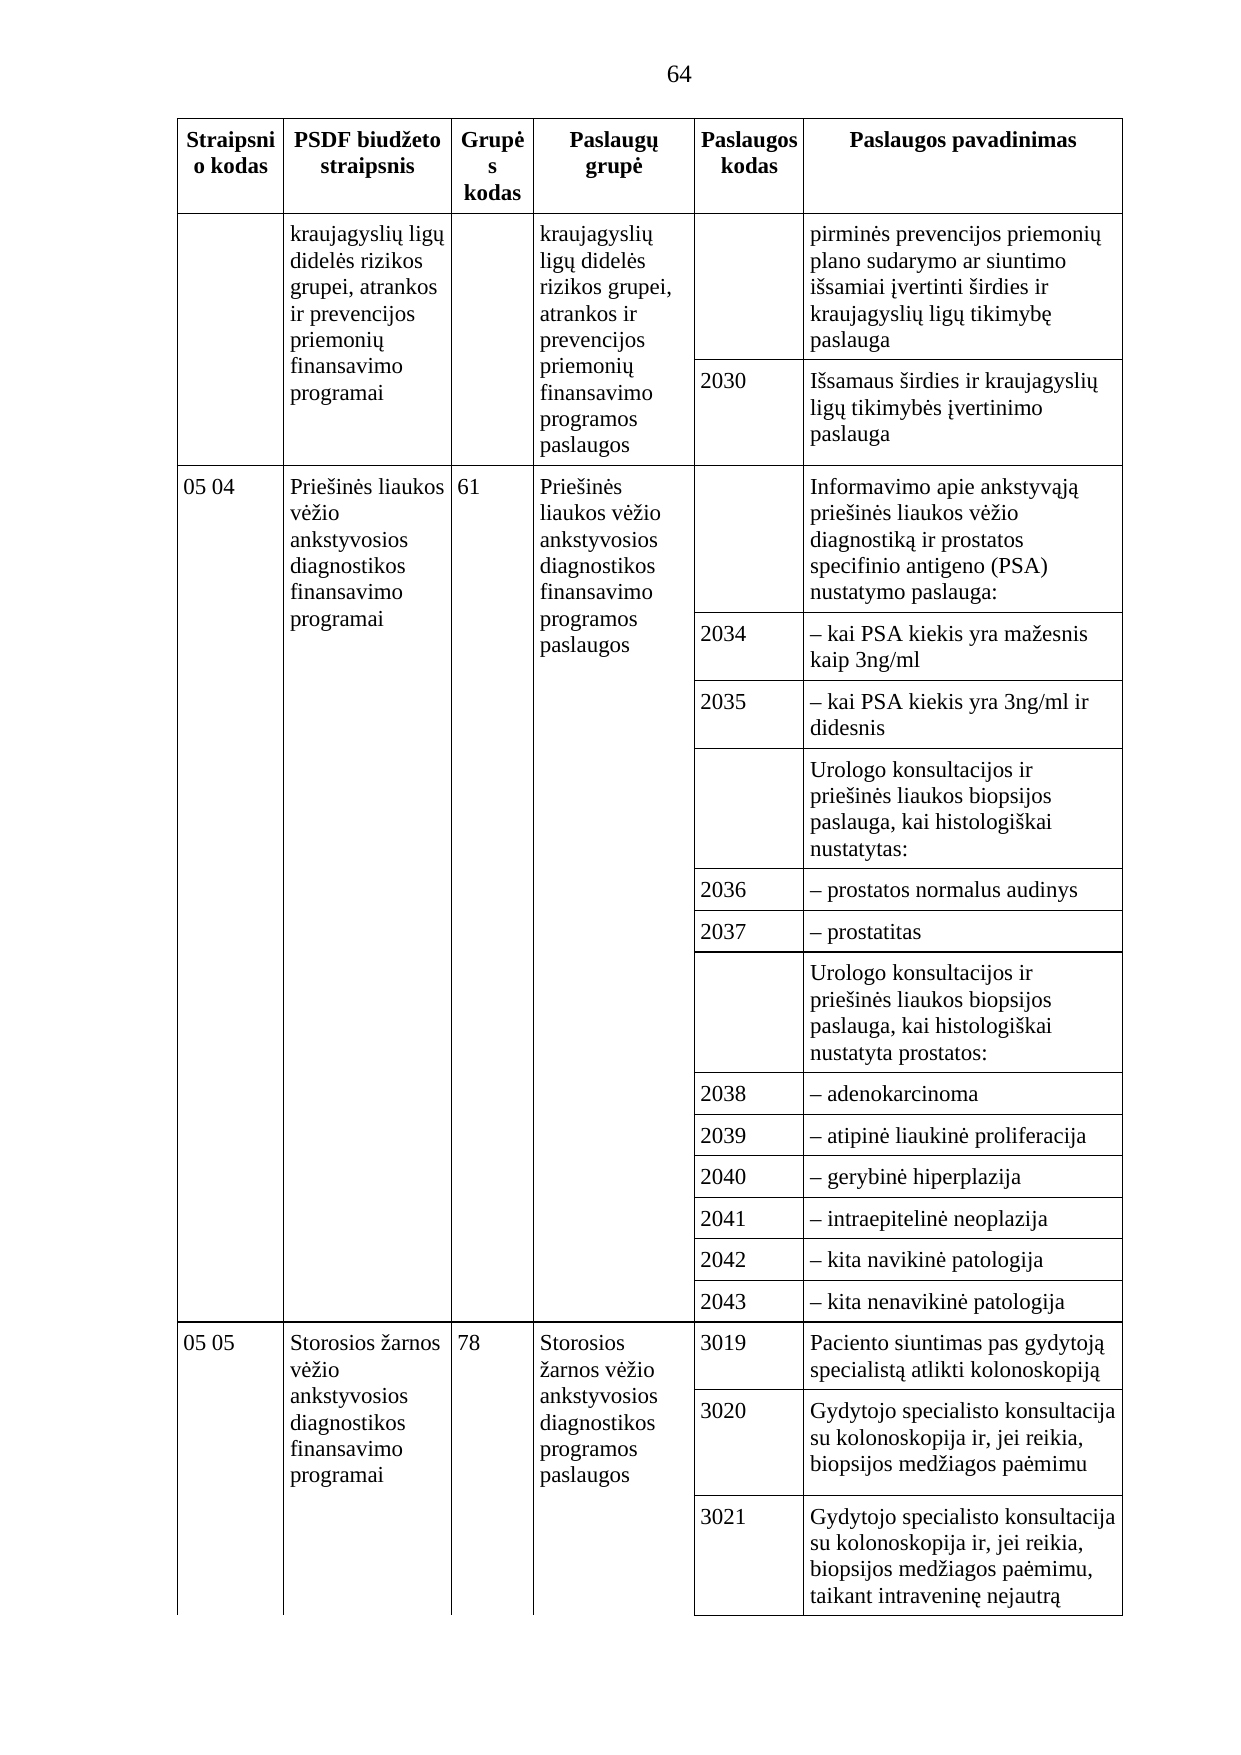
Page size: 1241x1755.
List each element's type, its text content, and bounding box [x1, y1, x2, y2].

table_cell [534, 1280, 694, 1321]
table_cell 3021 [695, 1496, 803, 1615]
table_cell [534, 951, 694, 1072]
table_cell [284, 910, 451, 951]
table_cell 05 04 [178, 466, 283, 612]
table_cell – gerybinė hiperplazija [804, 1156, 1122, 1197]
table_cell [284, 1072, 451, 1113]
table_cell 78 [452, 1323, 533, 1389]
table_cell 2038 [695, 1073, 803, 1113]
table_cell [534, 1072, 694, 1113]
table_cell [178, 1389, 283, 1495]
table_cell 2036 [695, 869, 803, 910]
table_cell – adenokarcinoma [804, 1073, 1122, 1113]
table_cell Gydytojo specialisto konsultacija su kolonoskopija ir, jei reikia, biopsijos medžiagos paėmimu, taikant intraveninę nejautrą [804, 1496, 1122, 1615]
table_cell [178, 1072, 283, 1113]
table_cell [284, 868, 451, 910]
table_cell [284, 748, 451, 868]
table_cell – intraepitelinė neoplazija [804, 1198, 1122, 1238]
table_cell 2040 [695, 1156, 803, 1197]
table_cell [178, 868, 283, 910]
table_cell [452, 910, 533, 951]
table_cell [534, 1114, 694, 1155]
table_cell 2039 [695, 1115, 803, 1155]
table_cell – kai PSA kiekis yra mažesnis kaip 3ng/ml [804, 613, 1122, 680]
table_cell [452, 1072, 533, 1113]
table_cell [178, 359, 283, 465]
table_cell 3019 [695, 1323, 803, 1389]
table_cell [178, 910, 283, 951]
table_cell [534, 748, 694, 868]
table_cell [178, 951, 283, 1072]
table_cell [534, 1155, 694, 1197]
table_cell [284, 1155, 451, 1197]
table_cell [284, 951, 451, 1072]
table_cell [452, 1495, 533, 1615]
table_cell [534, 680, 694, 748]
table_cell [452, 680, 533, 748]
table_header Paslaugų grupė [534, 119, 694, 212]
table_header PSDF biudžeto straipsnis [284, 119, 451, 212]
table_cell Gydytojo specialisto konsultacija su kolonoskopija ir, jei reikia, biopsijos medžiagos paėmimu [804, 1390, 1122, 1495]
table_cell [284, 1197, 451, 1238]
table_cell 2041 [695, 1198, 803, 1238]
table_cell Storosios žarnos vėžio ankstyvosios diagnostikos programos paslaugos [534, 1323, 694, 1495]
table_cell [452, 1238, 533, 1280]
table_cell [178, 680, 283, 748]
table_header Straipsnio kodas [178, 119, 283, 212]
table_cell [452, 748, 533, 868]
table_cell kraujagyslių ligų didelės rizikos grupei, atrankos ir prevencijos priemonių finansavimo programai [284, 214, 451, 465]
table_cell [178, 214, 283, 359]
table_cell 3020 [695, 1390, 803, 1495]
table_cell [284, 1280, 451, 1321]
table_cell 61 [452, 466, 533, 612]
table_cell Urologo konsultacijos ir priešinės liaukos biopsijos paslauga, kai histologiškai nustatytas: [804, 749, 1122, 868]
table_cell [178, 1495, 283, 1615]
table_cell [452, 1155, 533, 1197]
table_cell [695, 466, 803, 612]
table_cell [534, 1495, 694, 1615]
table_cell 05 05 [178, 1323, 283, 1389]
table_cell [452, 612, 533, 680]
table_cell [534, 910, 694, 951]
table_cell [178, 1280, 283, 1321]
table_cell – kai PSA kiekis yra 3ng/ml ir didesnis [804, 681, 1122, 748]
table_cell Informavimo apie ankstyvąją priešinės liaukos vėžio diagnostiką ir prostatos specifinio antigeno (PSA) nustatymo paslauga: [804, 466, 1122, 612]
table_cell Priešinės liaukos vėžio ankstyvosios diagnostikos finansavimo programai [284, 466, 451, 680]
table_cell Urologo konsultacijos ir priešinės liaukos biopsijos paslauga, kai histologiškai nustatyta prostatos: [804, 953, 1122, 1072]
table_cell [452, 214, 533, 359]
table_header Paslaugos pavadinimas [804, 119, 1122, 212]
table_cell [695, 749, 803, 868]
table_cell [695, 953, 803, 1072]
table_cell Išsamaus širdies ir kraujagyslių ligų tikimybės įvertinimo paslauga [804, 360, 1122, 465]
table_cell [452, 1389, 533, 1495]
table_cell [178, 1238, 283, 1280]
table_cell [452, 359, 533, 465]
table_cell [178, 748, 283, 868]
table_cell [178, 1114, 283, 1155]
table_cell [452, 1114, 533, 1155]
table_cell [284, 1495, 451, 1615]
table_cell [284, 680, 451, 748]
table_cell 2035 [695, 681, 803, 748]
table_cell [284, 1238, 451, 1280]
table_cell [452, 868, 533, 910]
table_cell – kita nenavikinė patologija [804, 1281, 1122, 1321]
table_cell 2042 [695, 1239, 803, 1280]
table_cell [452, 951, 533, 1072]
table_cell Storosios žarnos vėžio ankstyvosios diagnostikos finansavimo programai [284, 1323, 451, 1495]
table_header Paslaugos kodas [695, 119, 803, 212]
table_cell 2037 [695, 911, 803, 951]
table_cell [534, 1197, 694, 1238]
table_header Grupės kodas [452, 119, 533, 212]
table_cell [452, 1197, 533, 1238]
table_cell – prostatos normalus audinys [804, 869, 1122, 910]
table_cell [534, 1238, 694, 1280]
table_cell 2043 [695, 1281, 803, 1321]
table_cell Paciento siuntimas pas gydytoją specialistą atlikti kolonoskopiją [804, 1323, 1122, 1389]
table_cell [452, 1280, 533, 1321]
table_cell [284, 1114, 451, 1155]
table_cell Priešinės liaukos vėžio ankstyvosios diagnostikos finansavimo programos paslaugos [534, 466, 694, 680]
table_cell [534, 868, 694, 910]
table_cell pirminės prevencijos priemonių plano sudarymo ar siuntimo išsamiai įvertinti širdies ir kraujagyslių ligų tikimybę paslauga [804, 214, 1122, 359]
table_cell 2030 [695, 360, 803, 465]
table_cell [695, 214, 803, 359]
table_cell kraujagyslių ligų didelės rizikos grupei, atrankos ir prevencijos priemonių finansavimo programos paslaugos [534, 214, 694, 465]
table_cell 2034 [695, 613, 803, 680]
table_cell – kita navikinė patologija [804, 1239, 1122, 1280]
table_cell – atipinė liaukinė proliferacija [804, 1115, 1122, 1155]
table_cell [178, 612, 283, 680]
table_cell [178, 1155, 283, 1197]
table_cell [178, 1197, 283, 1238]
table_cell – prostatitas [804, 911, 1122, 951]
